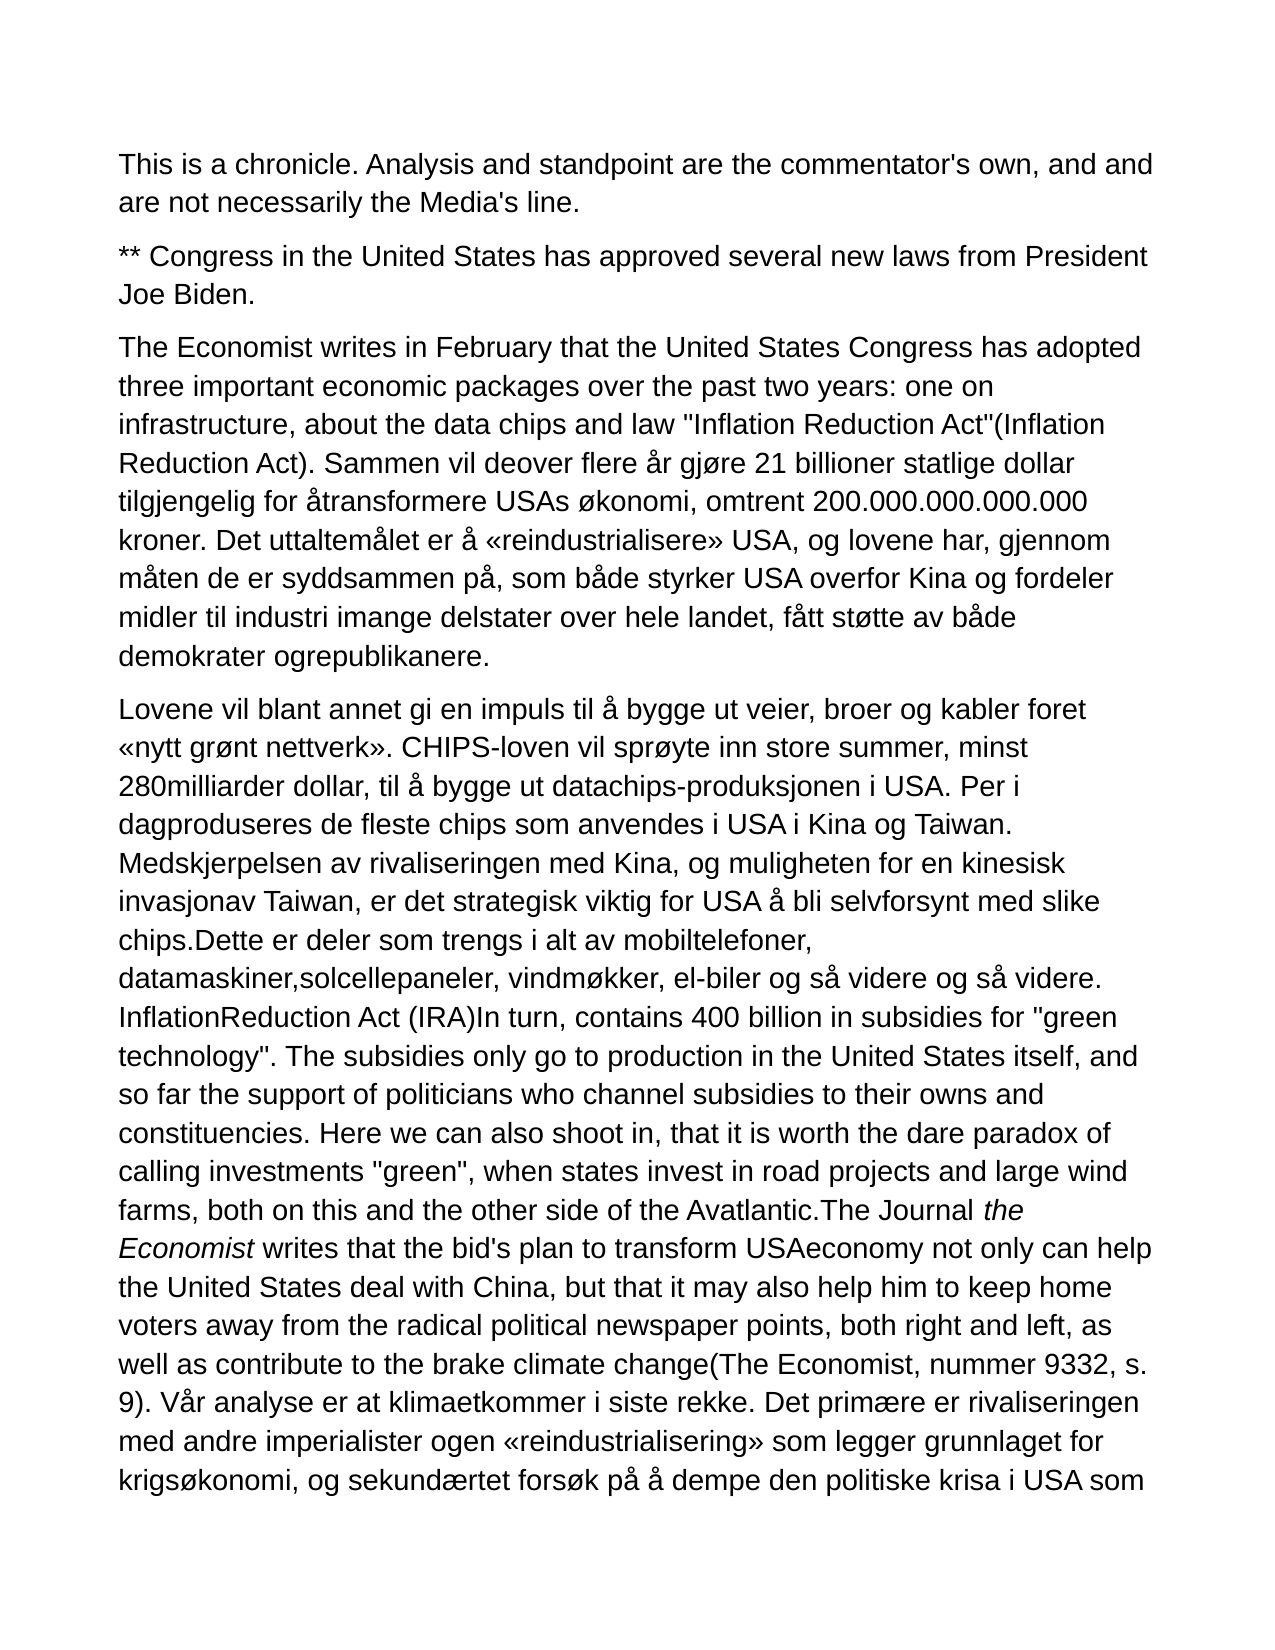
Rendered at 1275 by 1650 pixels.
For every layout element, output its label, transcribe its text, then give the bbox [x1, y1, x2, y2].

text This is a chronicle. Analysis and standpoint are the commentator's own, and and are not necessarily the Media's line. [118, 147, 1157, 219]
text The Economist writes in February that the United States Congress has adopted three important economic packages over the past two years: one on infrastructure, about the data chips and law "Inflation Reduction Act"(Inflation Reduction Act). Sammen vil deover flere år gjøre 21 billioner statlige dollar tilgjengelig for åtransformere USAs økonomi, omtrent 200.000.000.000.000 kroner. Det uttaltemålet er å «reindustrialisere» USA, og lovene har, gjennom måten de er syddsammen på, som både styrker USA overfor Kina og fordeler midler til industri imange delstater over hele landet, fått støtte av både demokrater ogrepublikanere. [118, 330, 1157, 672]
text ** Congress in the United States has approved several new laws from President Joe Biden. [118, 238, 1157, 311]
text Lovene vil blant annet gi en impuls til å bygge ut veier, broer og kabler foret «nytt grønt nettverk». CHIPS-loven vil sprøyte inn store summer, minst 280milliarder dollar, til å bygge ut datachips-produksjonen i USA. Per i dagproduseres de fleste chips som anvendes i USA i Kina og Taiwan. Medskjerpelsen av rivaliseringen med Kina, og muligheten for en kinesisk invasjonav Taiwan, er det strategisk viktig for USA å bli selvforsynt med slike chips.Dette er deler som trengs i alt av mobiltelefoner, datamaskiner,solcellepaneler, vindmøkker, el-biler og så videre og så videre. InflationReduction Act (IRA)In turn, contains 400 billion in subsidies for "green technology". The subsidies only go to production in the United States itself, and so far the support of politicians who channel subsidies to their owns and constituencies. Here we can also shoot in, that it is worth the dare paradox of calling investments "green", when states invest in road projects and large wind farms, both on this and the other side of the Avatlantic.The Journal the Economist writes that the bid's plan to transform USAeconomy not only can help the United States deal with China, but that it may also help him to keep home voters away from the radical political newspaper points, both right and left, as well as contribute to the brake climate change(The Economist, nummer 9332, s. 9). Vår analyse er at klimaetkommer i siste rekke. Det primære er rivaliseringen med andre imperialister ogen «reindustrialisering» som legger grunnlaget for krigsøkonomi, og sekundærtet forsøk på å dempe den politiske krisa i USA som [118, 692, 1157, 1496]
